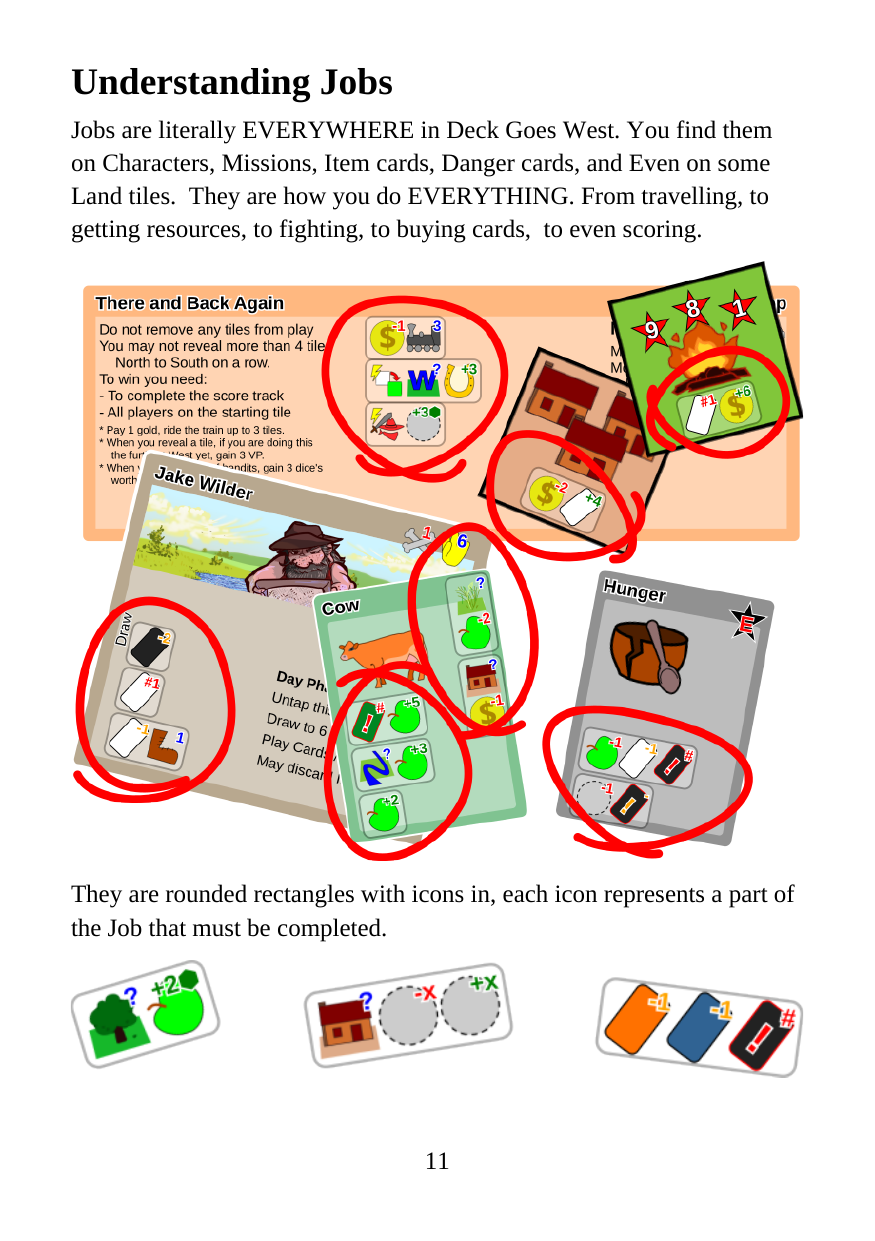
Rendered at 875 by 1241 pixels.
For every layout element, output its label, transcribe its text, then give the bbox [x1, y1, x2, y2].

text Jobs are literally EVERYWHERE in Deck Goes West. You find them on Characters, Missions, Item cards, Danger cards, and Even on some Land tiles. They are how you do EVERYTHING. From travelling, to getting resources, to fighting, to buying cards, to even scoring. [71, 115, 803, 242]
text They are rounded rectangles with icons in, each icon represents a part of the Job that must be completed. [71, 879, 803, 941]
subtitle Understanding Jobs [71, 59, 803, 102]
picture [70, 960, 804, 1078]
picture [70, 261, 804, 861]
